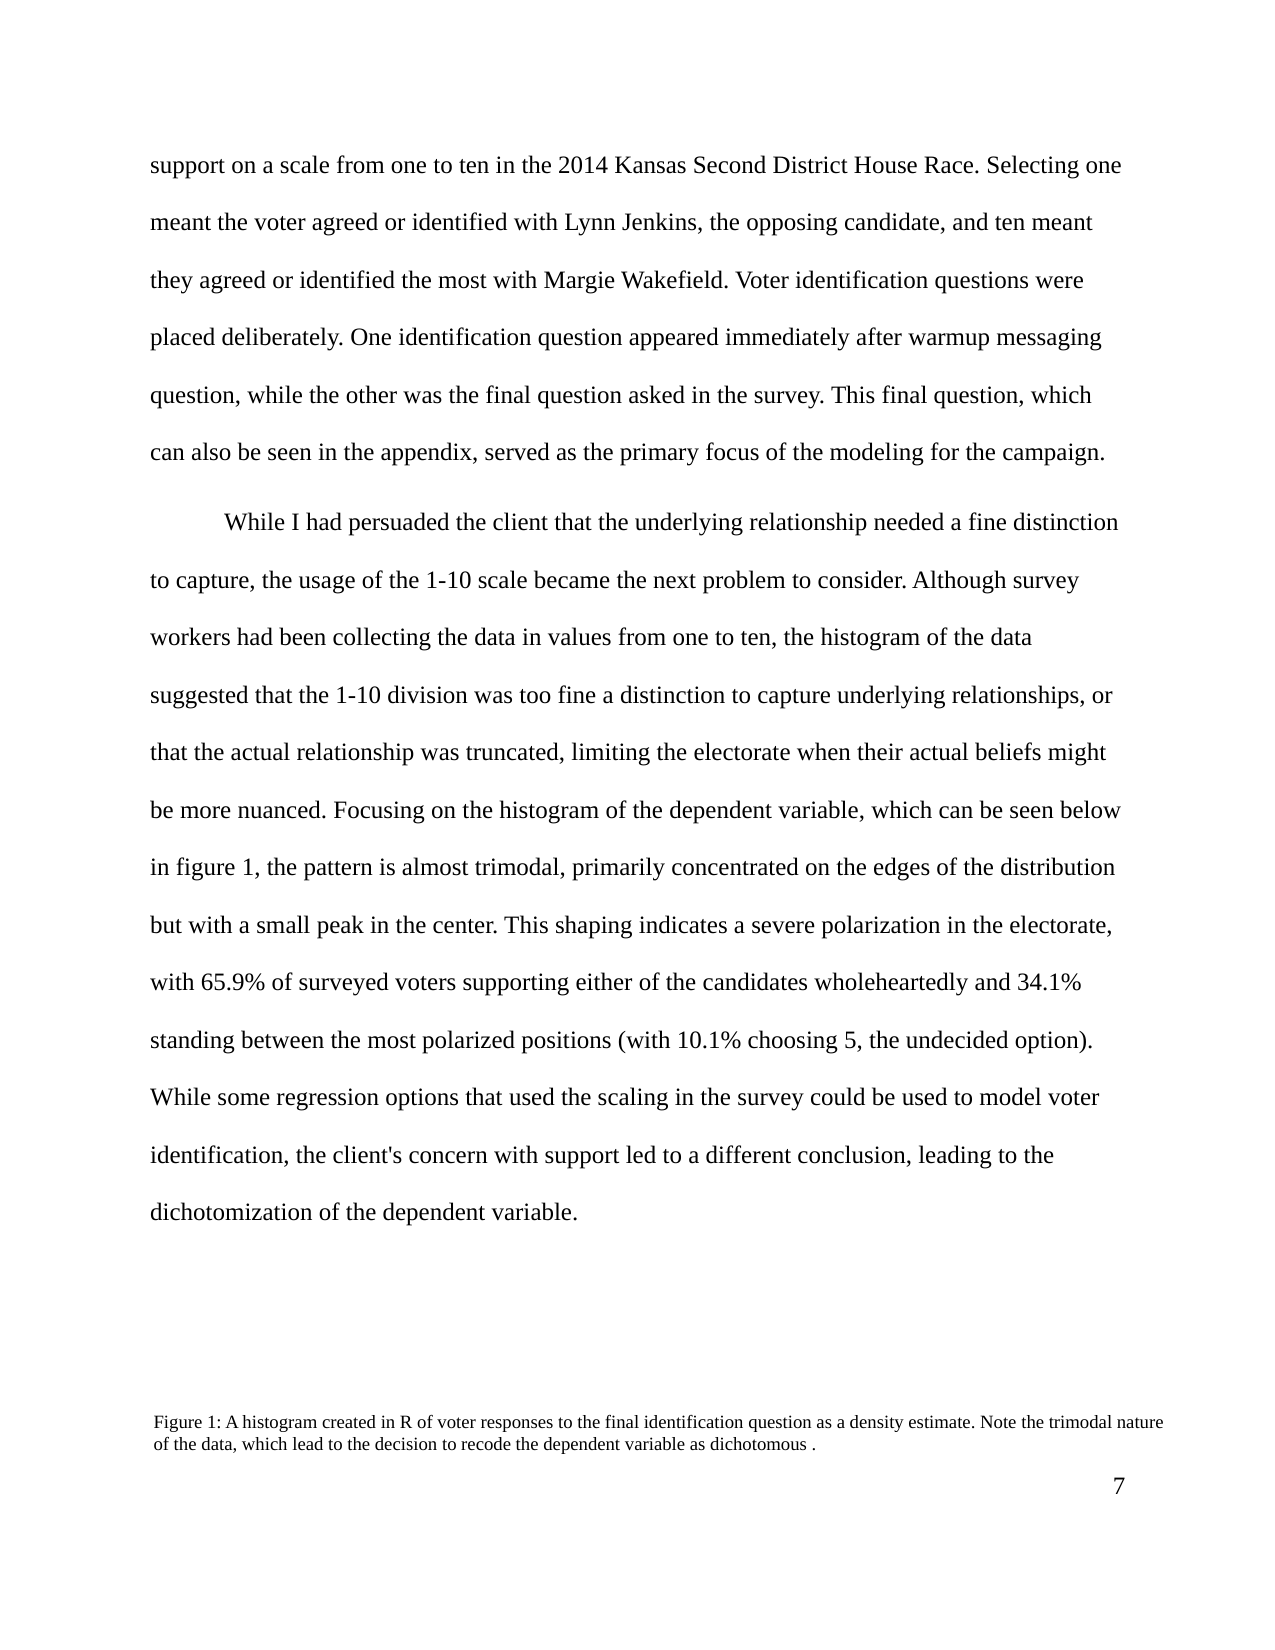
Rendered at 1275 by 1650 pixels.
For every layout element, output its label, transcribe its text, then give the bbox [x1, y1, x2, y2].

text support on a scale from one to ten in the 2014 Kansas Second District House Race. Selecting one meant the voter agreed or identified with Lynn Jenkins, the opposing candidate, and ten meant they agreed or identified the most with Margie Wakefield. Voter identification questions were placed deliberately. One identification question appeared immediately after warmup messaging question, while the other was the final question asked in the survey. This final question, which can also be seen in the appendix, served as the primary focus of the modeling for the campaign. [150, 150, 1125, 466]
text While I had persuaded the client that the underlying relationship needed a fine distinction to capture, the usage of the 1-10 scale became the next problem to consider. Although survey workers had been collecting the data in values from one to ten, the histogram of the data suggested that the 1-10 division was too fine a distinction to capture underlying relationships, or that the actual relationship was truncated, limiting the electorate when their actual beliefs might be more nuanced. Focusing on the histogram of the dependent variable, which can be seen below in figure 1, the pattern is almost trimodal, primarily concentrated on the edges of the distribution but with a small peak in the center. This shaping indicates a severe polarization in the electorate, with 65.9% of surveyed voters supporting either of the candidates wholeheartedly and 34.1% standing between the most polarized positions (with 10.1% choosing 5, the undecided option). While some regression options that used the scaling in the survey could be used to model voter identification, the client's concern with support led to a different conclusion, leading to the dichotomization of the dependent variable. [150, 507, 1125, 1226]
